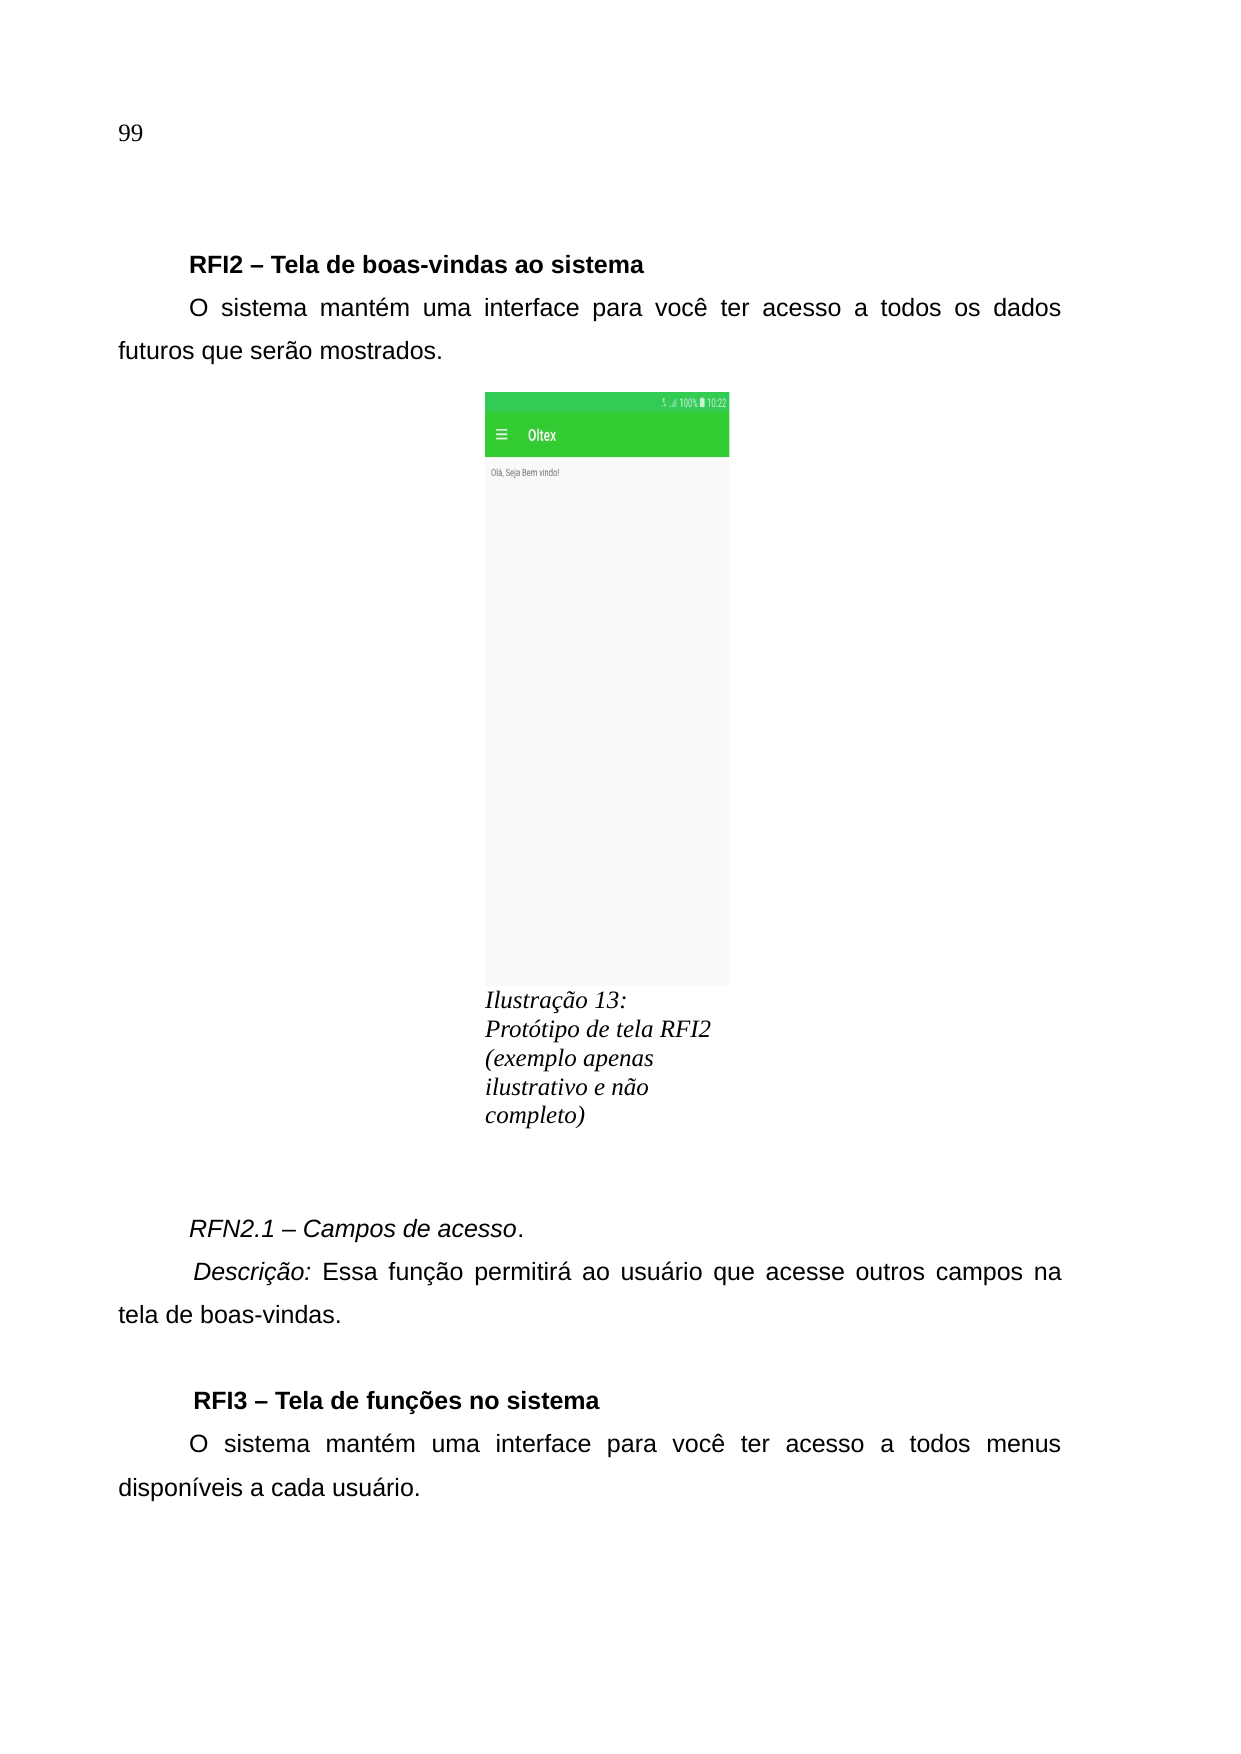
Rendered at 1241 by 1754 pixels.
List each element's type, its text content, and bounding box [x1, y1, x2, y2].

text RFN2.1 – Campos de acesso. [118, 1214, 1063, 1243]
text O sistema mantém uma interface para você ter acesso a todos menus disponíveis a cada usuário. [118, 1429, 1063, 1501]
text RFI2 – Tela de boas-vindas ao sistema [118, 250, 1063, 278]
text RFI3 – Tela de funções no sistema [118, 1386, 1063, 1415]
text Descrição: Essa função permitirá ao usuário que acesse outros campos na tela de boas-vindas. [118, 1257, 1063, 1329]
text Ilustração 13: Protótipo de tela RFI2 (exemplo apenas ilustrativo e não completo) [485, 986, 729, 1129]
picture [485, 392, 730, 986]
text O sistema mantém uma interface para você ter acesso a todos os dados futuros que serão mostrados. [118, 293, 1063, 365]
